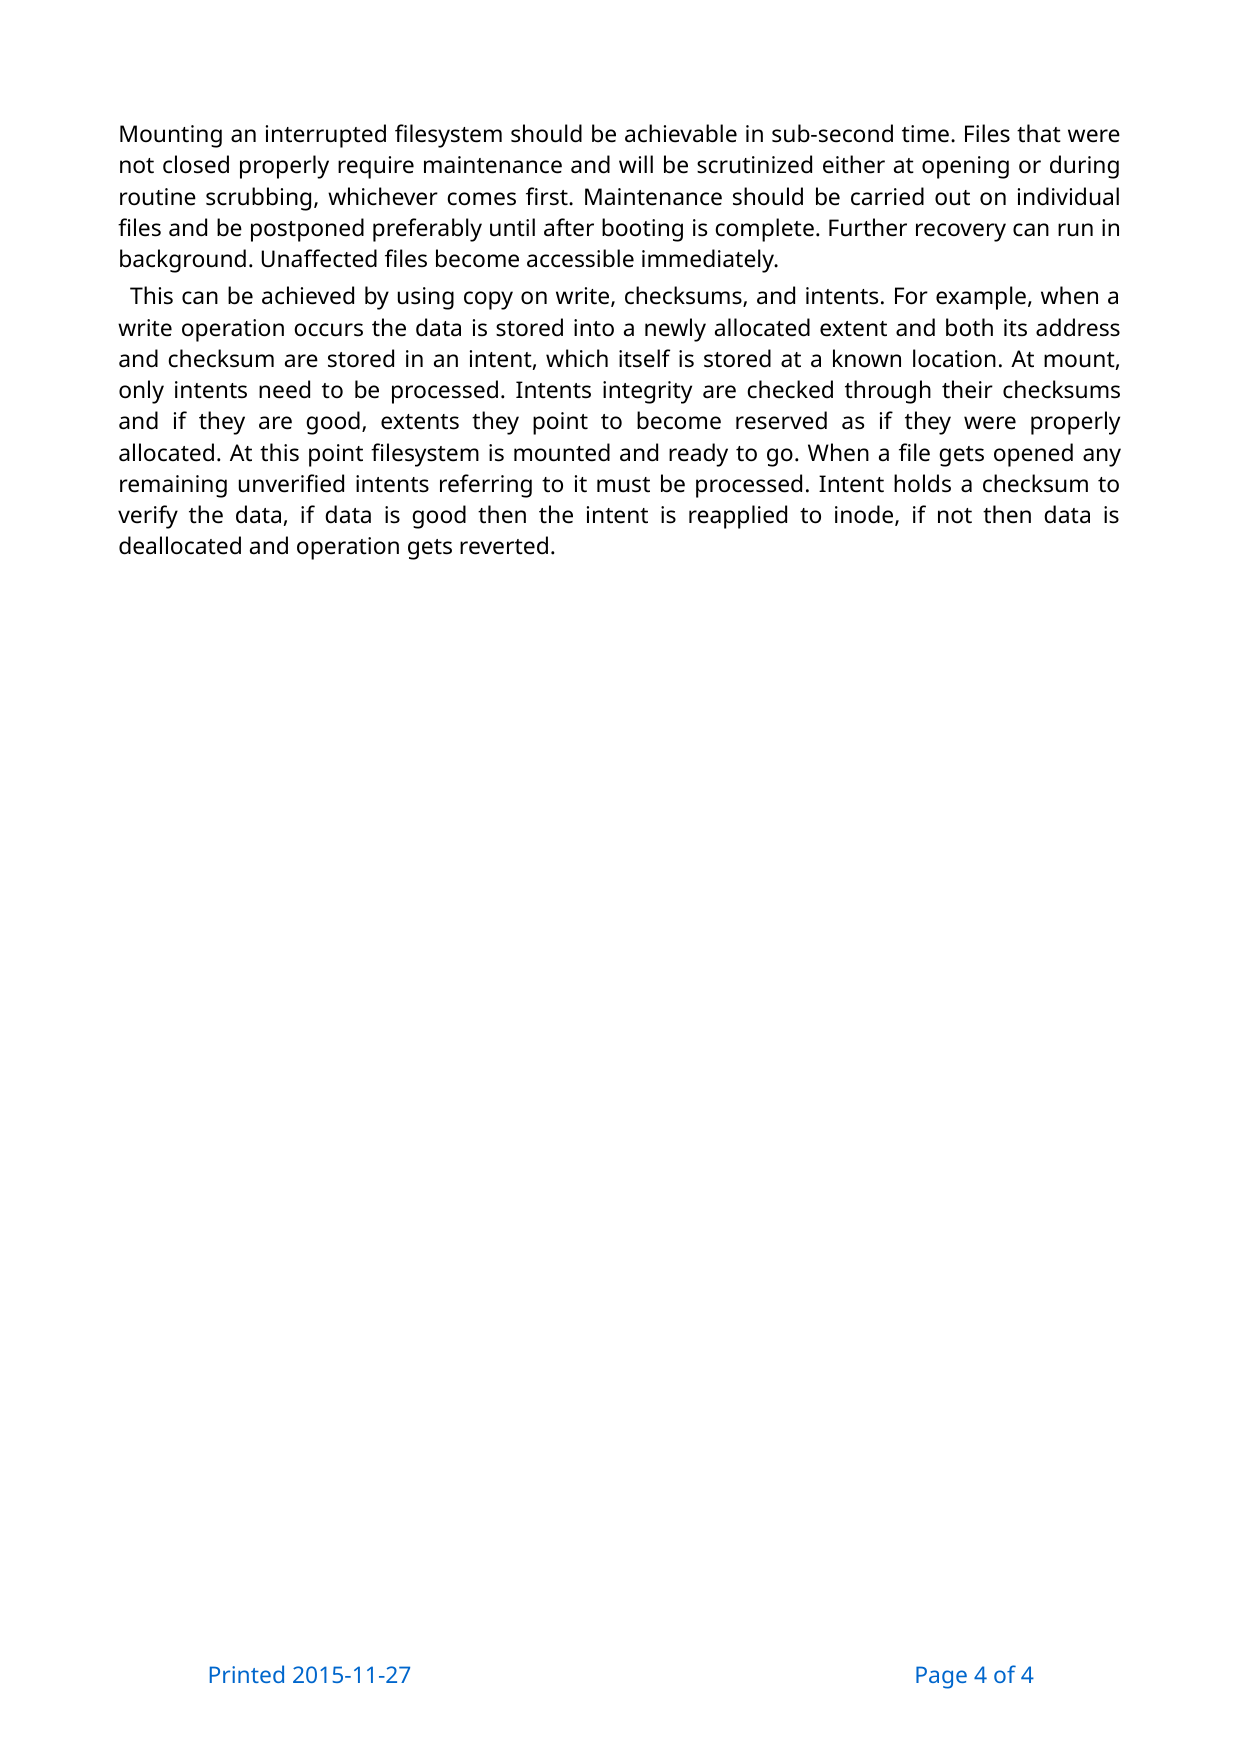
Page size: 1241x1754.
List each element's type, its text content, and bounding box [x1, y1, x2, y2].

text This can be achieved by using copy on write, checksums, and intents. For example, when a write operation occurs the data is stored into a newly allocated extent and both its address and checksum are stored in an intent, which itself is stored at a known location. At mount, only intents need to be processed. Intents integrity are checked through their checksums and if they are good, extents they point to become reserved as if they were properly allocated. At this point filesystem is mounted and ready to go. When a file gets opened any remaining unverified intents referring to it must be processed. Intent holds a checksum to verify the data, if data is good then the intent is reapplied to inode, if not then data is deallocated and operation gets reverted. [118, 280, 1122, 562]
text Mounting an interrupted filesystem should be achievable in sub-second time. Files that were not closed properly require maintenance and will be scrutinized either at opening or during routine scrubbing, whichever comes first. Maintenance should be carried out on individual files and be postponed preferably until after booting is complete. Further recovery can run in background. Unaffected files become accessible immediately. [118, 118, 1122, 274]
